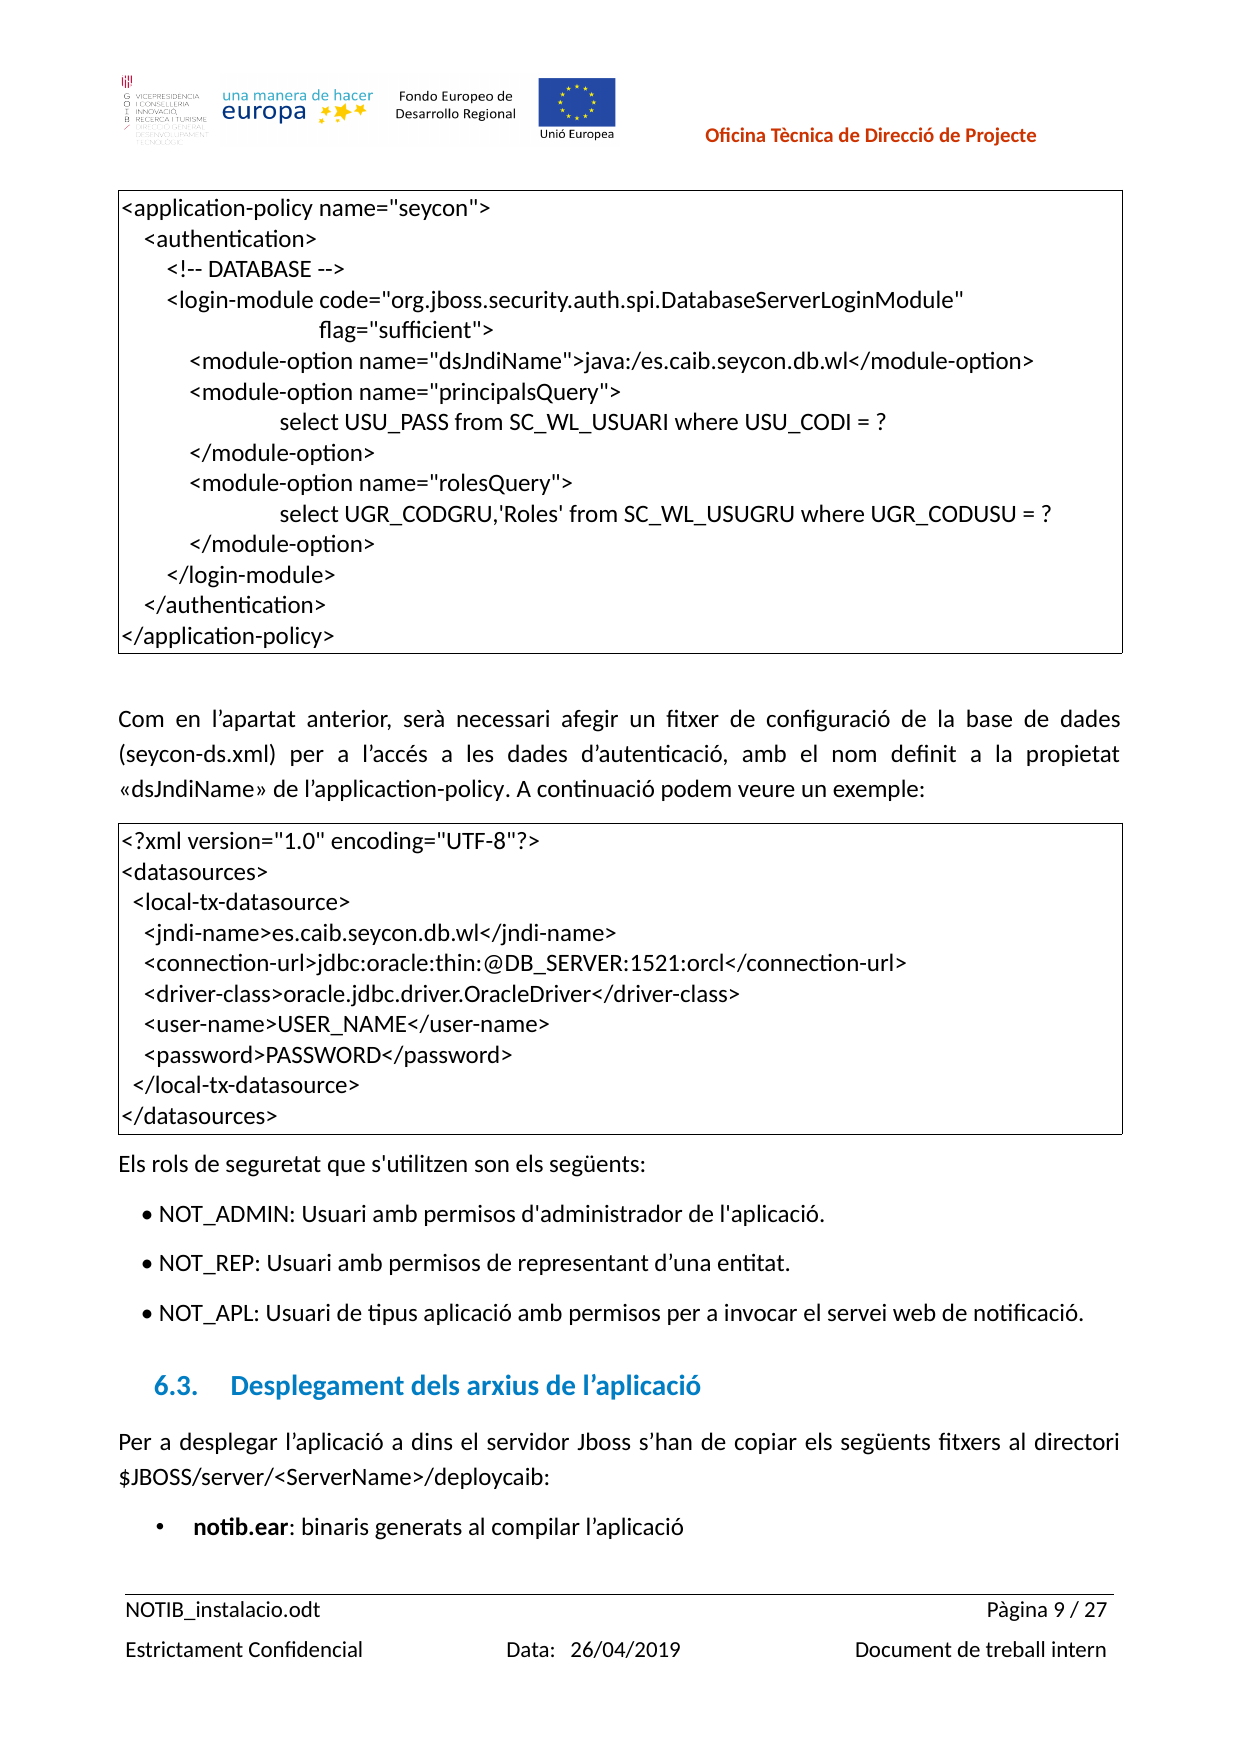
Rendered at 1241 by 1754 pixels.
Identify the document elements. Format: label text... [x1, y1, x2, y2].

text </login-module> [119, 556, 1122, 586]
text <login-module code="org.jboss.security.auth.spi.DatabaseServerLoginModule" [119, 281, 1122, 312]
subtitle Desplegament dels arxius de l’aplicació [153, 1367, 1122, 1403]
text select USU_PASS from SC_WL_USUARI where USU_CODI = ? [119, 403, 1122, 434]
text <module-option name="rolesQuery"> [119, 464, 1122, 495]
text Els rols de seguretat que s'utilitzen son els següents: [118, 1148, 1122, 1179]
text <driver-class>oracle.jdbc.driver.OracleDriver</driver-class> [119, 975, 1122, 1006]
text <jndi-name>es.caib.seycon.db.wl</jndi-name> [119, 914, 1122, 944]
text <module-option name="principalsQuery"> [119, 373, 1122, 403]
text Com en l’apartat anterior, serà necessari afegir un fitxer de configuració de la base de dades (seycon-ds.xml) per a l’accés a les dades d’autenticació, amb el nom definit a la propietat «dsJndiName» de l’applicaction-policy. A continuació podem veure un exemple: [118, 703, 1122, 803]
text </authentication> [119, 586, 1122, 617]
text • NOT_REP: Usuari amb permisos de representant d’una entitat. [118, 1247, 1122, 1278]
text <?xml version="1.0" encoding="UTF-8"?> [119, 824, 1122, 853]
text </module-option> [119, 525, 1122, 556]
text <authentication> [119, 220, 1122, 251]
text • NOT_ADMIN: Usuari amb permisos d'administrador de l'aplicació. [118, 1198, 1122, 1228]
picture [219, 73, 621, 147]
text <application-policy name="seycon"> [119, 191, 1122, 220]
text flag="sufficient"> [119, 312, 1122, 342]
text <datasources> [119, 853, 1122, 883]
text <connection-url>jdbc:oracle:thin:@DB_SERVER:1521:orcl</connection-url> [119, 944, 1122, 975]
text <password>PASSWORD</password> [119, 1036, 1122, 1067]
text </application-policy> [119, 617, 1122, 653]
text <!-- DATABASE --> [119, 251, 1122, 281]
text select UGR_CODGRU,'Roles' from SC_WL_USUGRU where UGR_CODUSU = ? [119, 495, 1122, 525]
text <module-option name="dsJndiName">java:/es.caib.seycon.db.wl</module-option> [119, 342, 1122, 373]
text • NOT_APL: Usuari de tipus aplicació amb permisos per a invocar el servei web de notificació. [118, 1297, 1122, 1328]
picture [118, 73, 213, 147]
text <user-name>USER_NAME</user-name> [119, 1006, 1122, 1036]
text Per a desplegar l’aplicació a dins el servidor Jboss s’han de copiar els següents fitxers al directori $JBOSS/server/<ServerName>/deploycaib: [118, 1427, 1122, 1492]
text </module-option> [119, 434, 1122, 464]
text </local-tx-datasource> [119, 1067, 1122, 1097]
text <local-tx-datasource> [119, 883, 1122, 914]
list notib.ear: binaris generats al compilar l’aplicació [156, 1511, 1122, 1542]
text </datasources> [119, 1097, 1122, 1134]
